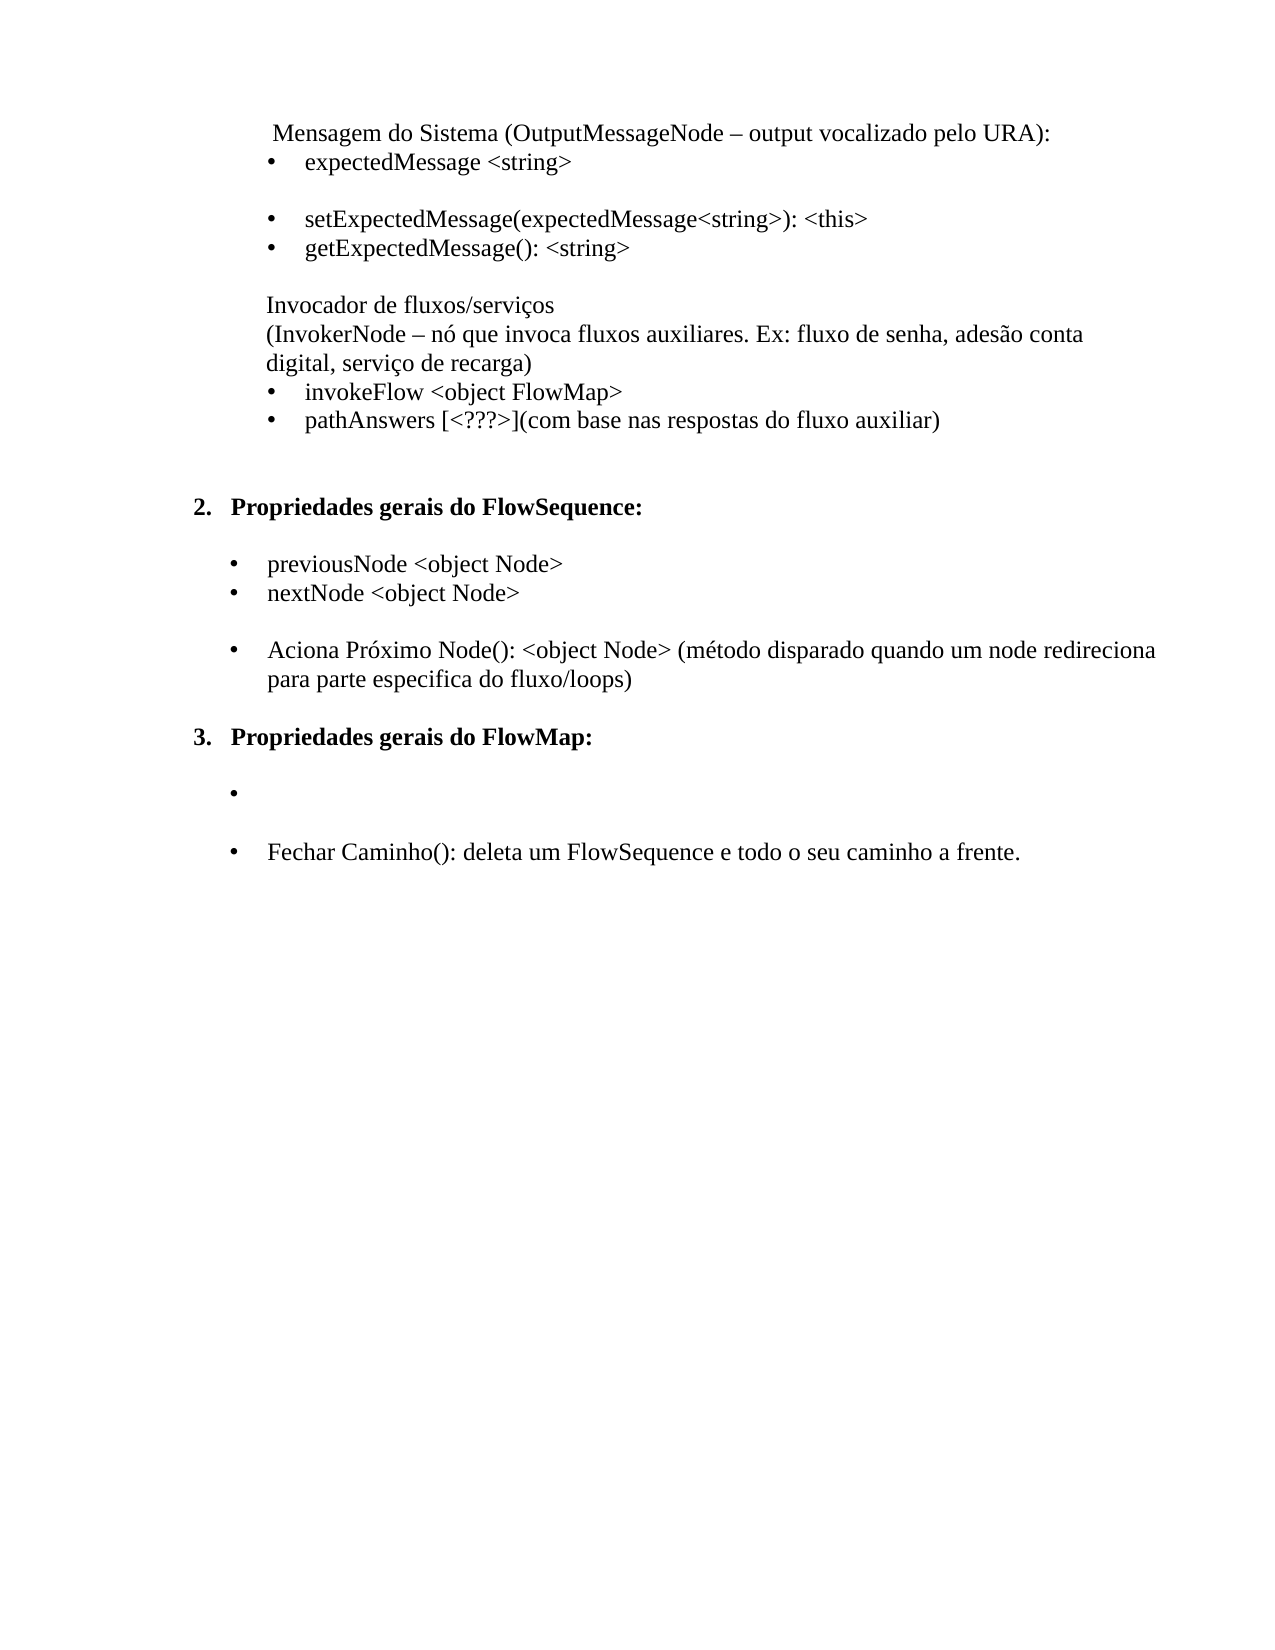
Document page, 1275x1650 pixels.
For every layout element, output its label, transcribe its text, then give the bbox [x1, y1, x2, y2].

text Invocador de fluxos/serviços [118, 291, 1157, 319]
list nextNode <object Node> [229, 578, 1157, 607]
text (InvokerNode – nó que invoca fluxos auxiliares. Ex: fluxo de senha, adesão conta digital, serviço de recarga) [118, 319, 1157, 377]
list previousNode <object Node> [229, 549, 1157, 578]
list invokeFlow <object FlowMap> [267, 377, 1157, 406]
text Mensagem do Sistema (OutputMessageNode – output vocalizado pelo URA): [118, 118, 1157, 147]
list pathAnswers [<???>](com base nas respostas do fluxo auxiliar) [267, 406, 1157, 434]
list Propriedades gerais do FlowMap: [193, 722, 1157, 751]
list Fechar Caminho(): deleta um FlowSequence e todo o seu caminho a frente. [229, 837, 1157, 866]
list Propriedades gerais do FlowSequence: [193, 492, 1157, 521]
list setExpectedMessage(expectedMessage<string>): <this> [267, 204, 1157, 233]
list expectedMessage <string> [267, 147, 1157, 176]
list getExpectedMessage(): <string> [267, 233, 1157, 262]
list Aciona Próximo Node(): <object Node> (método disparado quando um node redireciona para parte especifica do fluxo/loops) [229, 636, 1157, 693]
